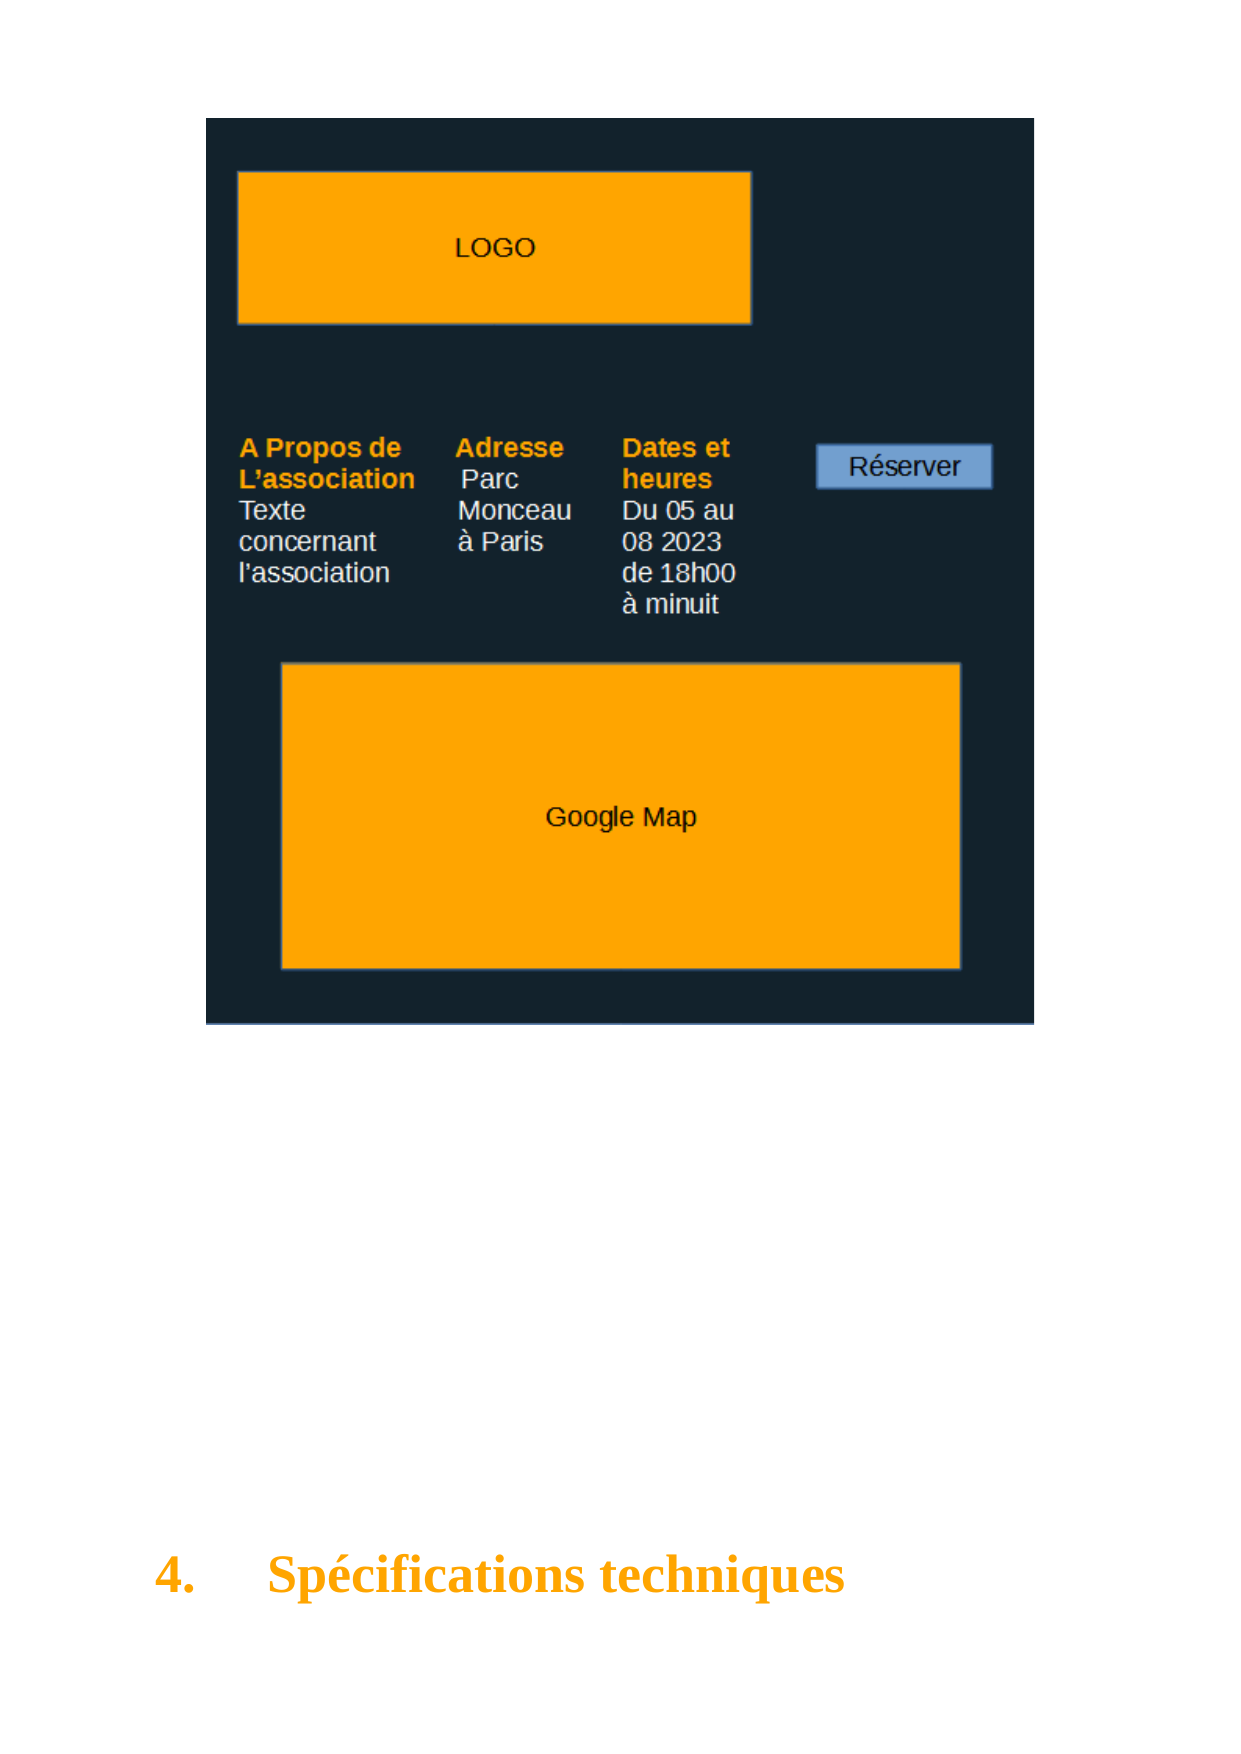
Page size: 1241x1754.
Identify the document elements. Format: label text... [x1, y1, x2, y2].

list Spécifications techniques [156, 1542, 1122, 1604]
picture [206, 118, 1035, 1025]
